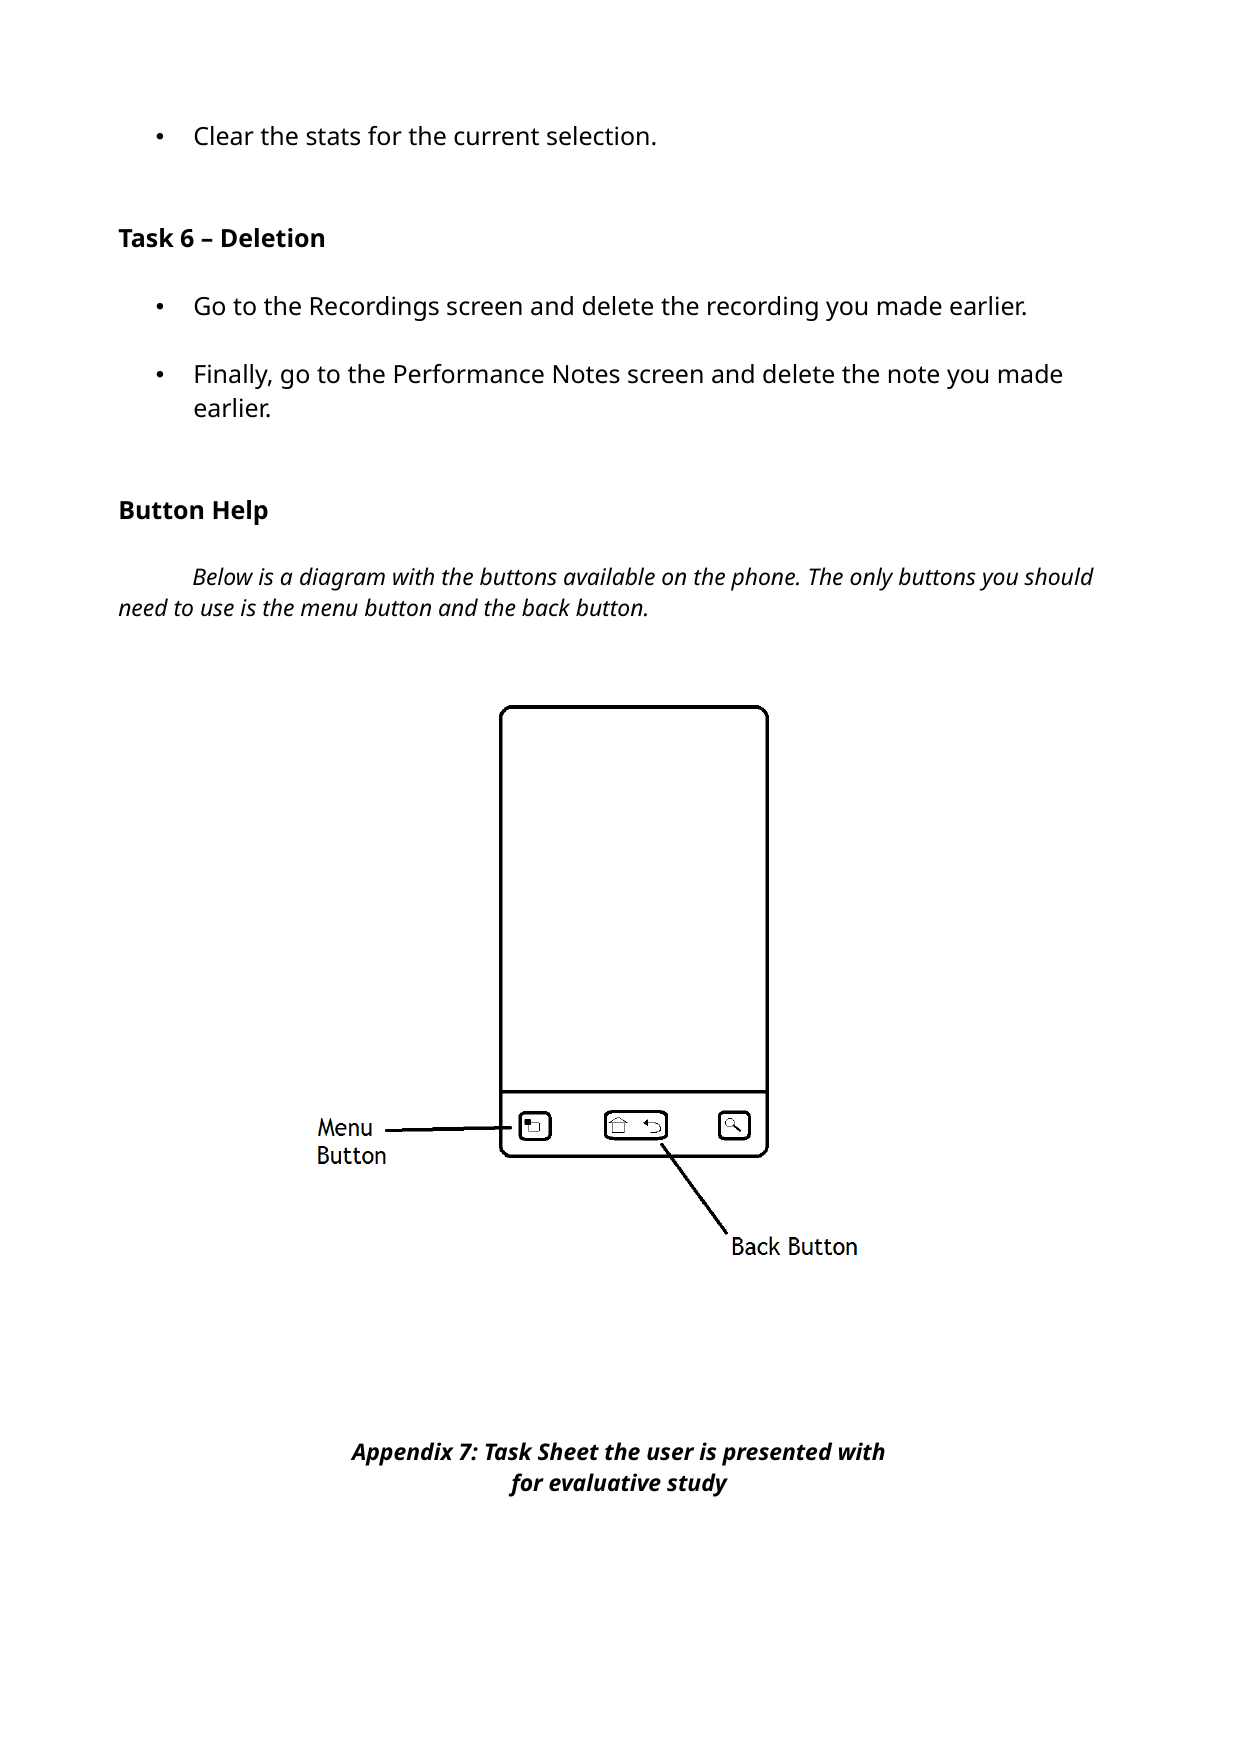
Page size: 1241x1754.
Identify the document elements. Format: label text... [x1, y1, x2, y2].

list Clear the stats for the current selection. [156, 118, 1122, 152]
text Appendix 7: Task Sheet the user is presented with [118, 1436, 1122, 1467]
list Finally, go to the Performance Notes screen and delete the note you made earlier. [156, 357, 1122, 425]
list Go to the Recordings screen and delete the recording you made earlier. [156, 288, 1122, 322]
text Button Help [118, 493, 1122, 527]
text for evaluative study [118, 1467, 1122, 1498]
text Task 6 – Deletion [118, 220, 1122, 254]
text Below is a diagram with the buttons available on the phone. The only buttons you should need to use is the menu button and the back button. [118, 561, 1122, 623]
picture [298, 630, 1059, 1279]
